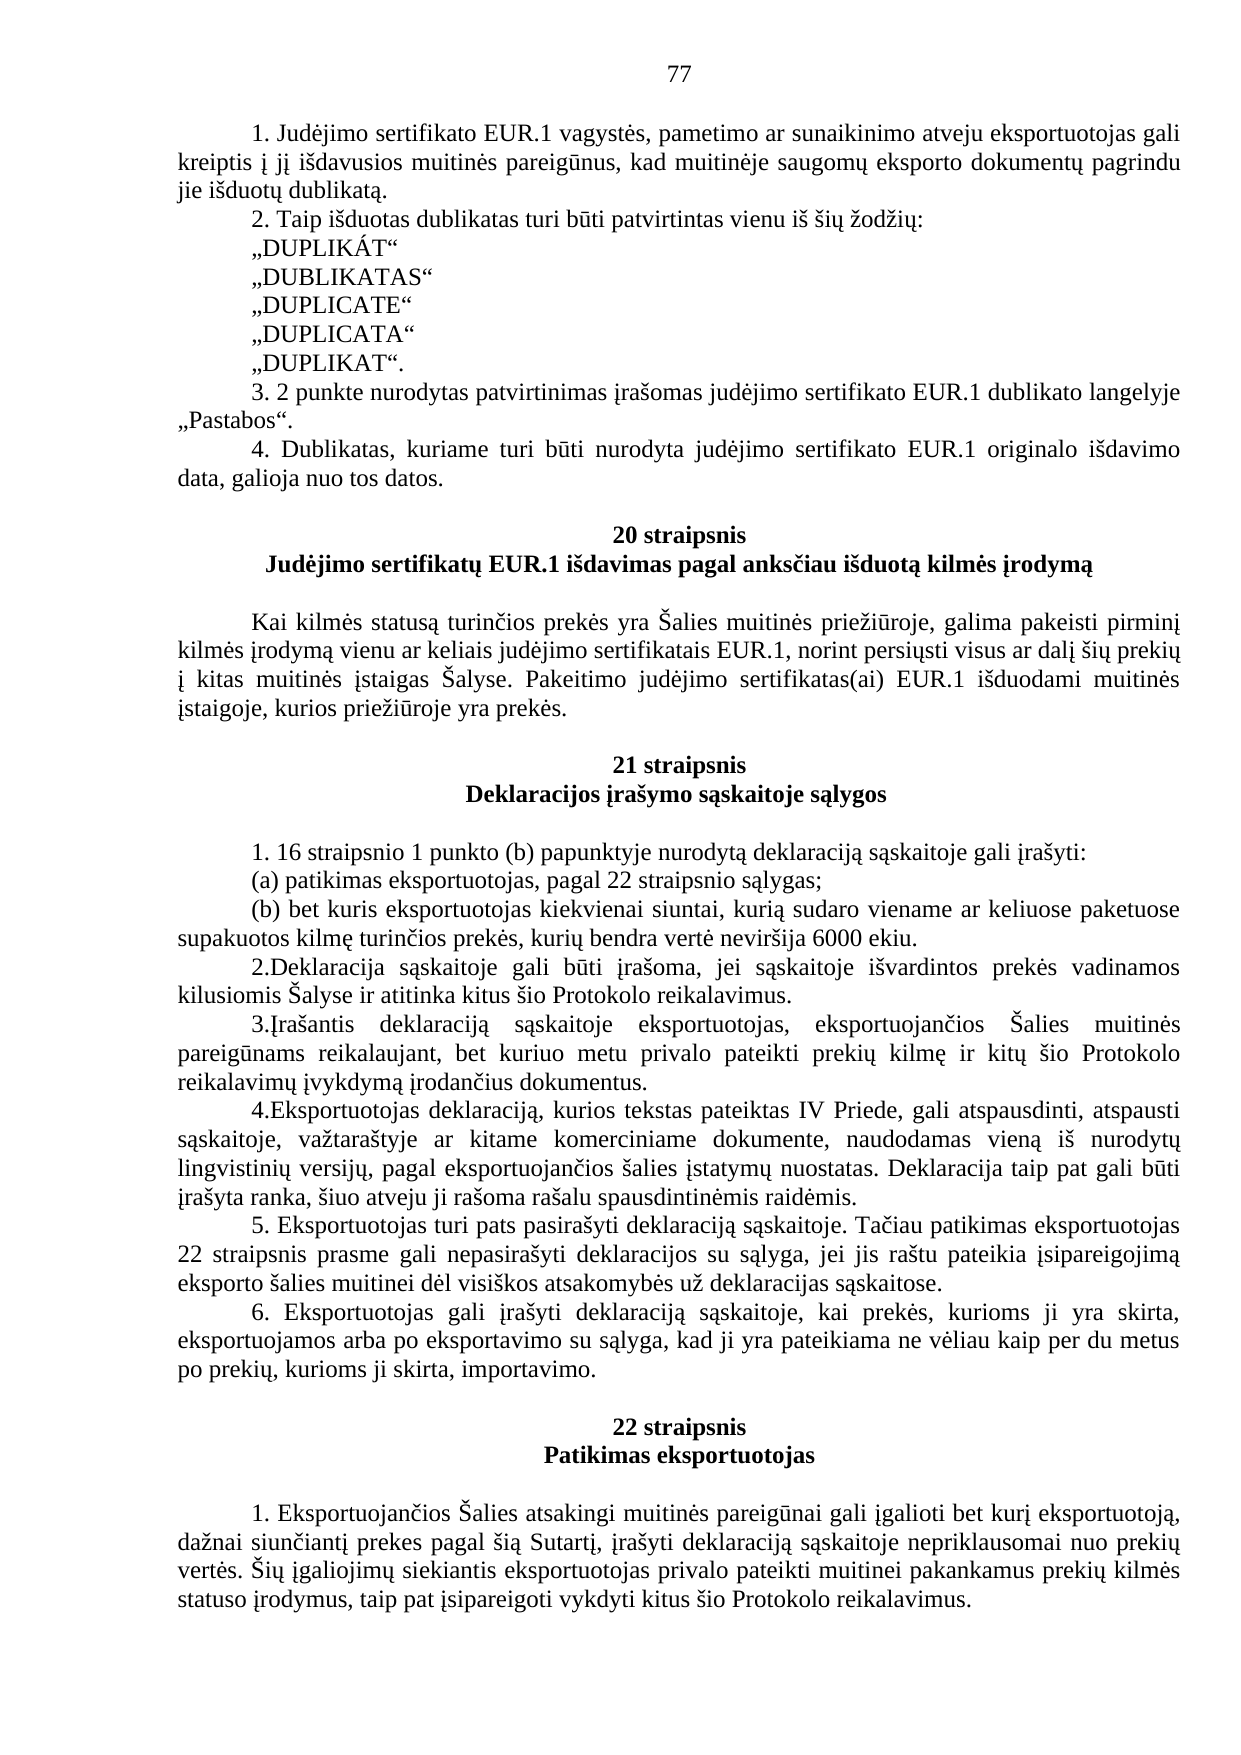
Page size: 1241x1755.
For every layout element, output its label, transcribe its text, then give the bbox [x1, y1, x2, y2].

text Patikimas eksportuotojas [177, 1441, 1181, 1469]
text 3. 2 punkte nurodytas patvirtinimas įrašomas judėjimo sertifikato EUR.1 dublikato langelyje „Pastabos“. [177, 377, 1181, 434]
text 3.Įrašantis deklaraciją sąskaitoje eksportuotojas, eksportuojančios Šalies muitinės pareigūnams reikalaujant, bet kuriuo metu privalo pateikti prekių kilmę ir kitų šio Protokolo reikalavimų įvykdymą įrodančius dokumentus. [177, 1009, 1181, 1096]
text „DUBLIKATAS“ [177, 262, 1181, 291]
text „DUPLIKAT“. [177, 348, 1181, 377]
text „DUPLICATE“ [177, 291, 1181, 319]
text Judėjimo sertifikatų EUR.1 išdavimas pagal anksčiau išduotą kilmės įrodymą [177, 549, 1181, 578]
text 2. Taip išduotas dublikatas turi būti patvirtintas vienu iš šių žodžių: [177, 204, 1181, 233]
text 4. Dublikatas, kuriame turi būti nurodyta judėjimo sertifikato EUR.1 originalo išdavimo data, galioja nuo tos datos. [177, 434, 1181, 492]
text 6. Eksportuotojas gali įrašyti deklaraciją sąskaitoje, kai prekės, kurioms ji yra skirta, eksportuojamos arba po eksportavimo su sąlyga, kad ji yra pateikiama ne vėliau kaip per du metus po prekių, kurioms ji skirta, importavimo. [177, 1297, 1181, 1383]
text 1. Eksportuojančios Šalies atsakingi muitinės pareigūnai gali įgalioti bet kurį eksportuotoją, dažnai siunčiantį prekes pagal šią Sutartį, įrašyti deklaraciją sąskaitoje nepriklausomai nuo prekių vertės. Šių įgaliojimų siekiantis eksportuotojas privalo pateikti muitinei pakankamus prekių kilmės statuso įrodymus, taip pat įsipareigoti vykdyti kitus šio Protokolo reikalavimus. [177, 1498, 1181, 1613]
text 4.Eksportuotojas deklaraciją, kurios tekstas pateiktas IV Priede, gali atspausdinti, atspausti sąskaitoje, važtaraštyje ar kitame komerciniame dokumente, naudodamas vieną iš nurodytų lingvistinių versijų, pagal eksportuojančios šalies įstatymų nuostatas. Deklaracija taip pat gali būti įrašyta ranka, šiuo atveju ji rašoma rašalu spausdintinėmis raidėmis. [177, 1096, 1181, 1211]
text 5. Eksportuotojas turi pats pasirašyti deklaraciją sąskaitoje. Tačiau patikimas eksportuotojas 22 straipsnis prasme gali nepasirašyti deklaracijos su sąlyga, jei jis raštu pateikia įsipareigojimą eksporto šalies muitinei dėl visiškos atsakomybės už deklaracijas sąskaitose. [177, 1211, 1181, 1297]
text 2.Deklaracija sąskaitoje gali būti įrašoma, jei sąskaitoje išvardintos prekės vadinamos kilusiomis Šalyse ir atitinka kitus šio Protokolo reikalavimus. [177, 952, 1181, 1009]
text (a) patikimas eksportuotojas, pagal 22 straipsnio sąlygas; [177, 866, 1181, 894]
text Kai kilmės statusą turinčios prekės yra Šalies muitinės priežiūroje, galima pakeisti pirminį kilmės įrodymą vienu ar keliais judėjimo sertifikatais EUR.1, norint persiųsti visus ar dalį šių prekių į kitas muitinės įstaigas Šalyse. Pakeitimo judėjimo sertifikatas(ai) EUR.1 išduodami muitinės įstaigoje, kurios priežiūroje yra prekės. [177, 607, 1181, 722]
text „DUPLICATA“ [177, 319, 1181, 348]
text 22 straipsnis [177, 1412, 1181, 1441]
text 1. Judėjimo sertifikato EUR.1 vagystės, pametimo ar sunaikinimo atveju eksportuotojas gali kreiptis į jį išdavusios muitinės pareigūnus, kad muitinėje saugomų eksporto dokumentų pagrindu jie išduotų dublikatą. [177, 118, 1181, 204]
text „DUPLIKÁT“ [177, 233, 1181, 262]
text 21 straipsnis [177, 751, 1181, 779]
text (b) bet kuris eksportuotojas kiekvienai siuntai, kurią sudaro viename ar keliuose paketuose supakuotos kilmę turinčios prekės, kurių bendra vertė neviršija 6000 ekiu. [177, 894, 1181, 952]
text 20 straipsnis [177, 521, 1181, 549]
text Deklaracijos įrašymo sąskaitoje sąlygos [177, 779, 1181, 808]
text 1. 16 straipsnio 1 punkto (b) papunktyje nurodytą deklaraciją sąskaitoje gali įrašyti: [177, 837, 1181, 866]
